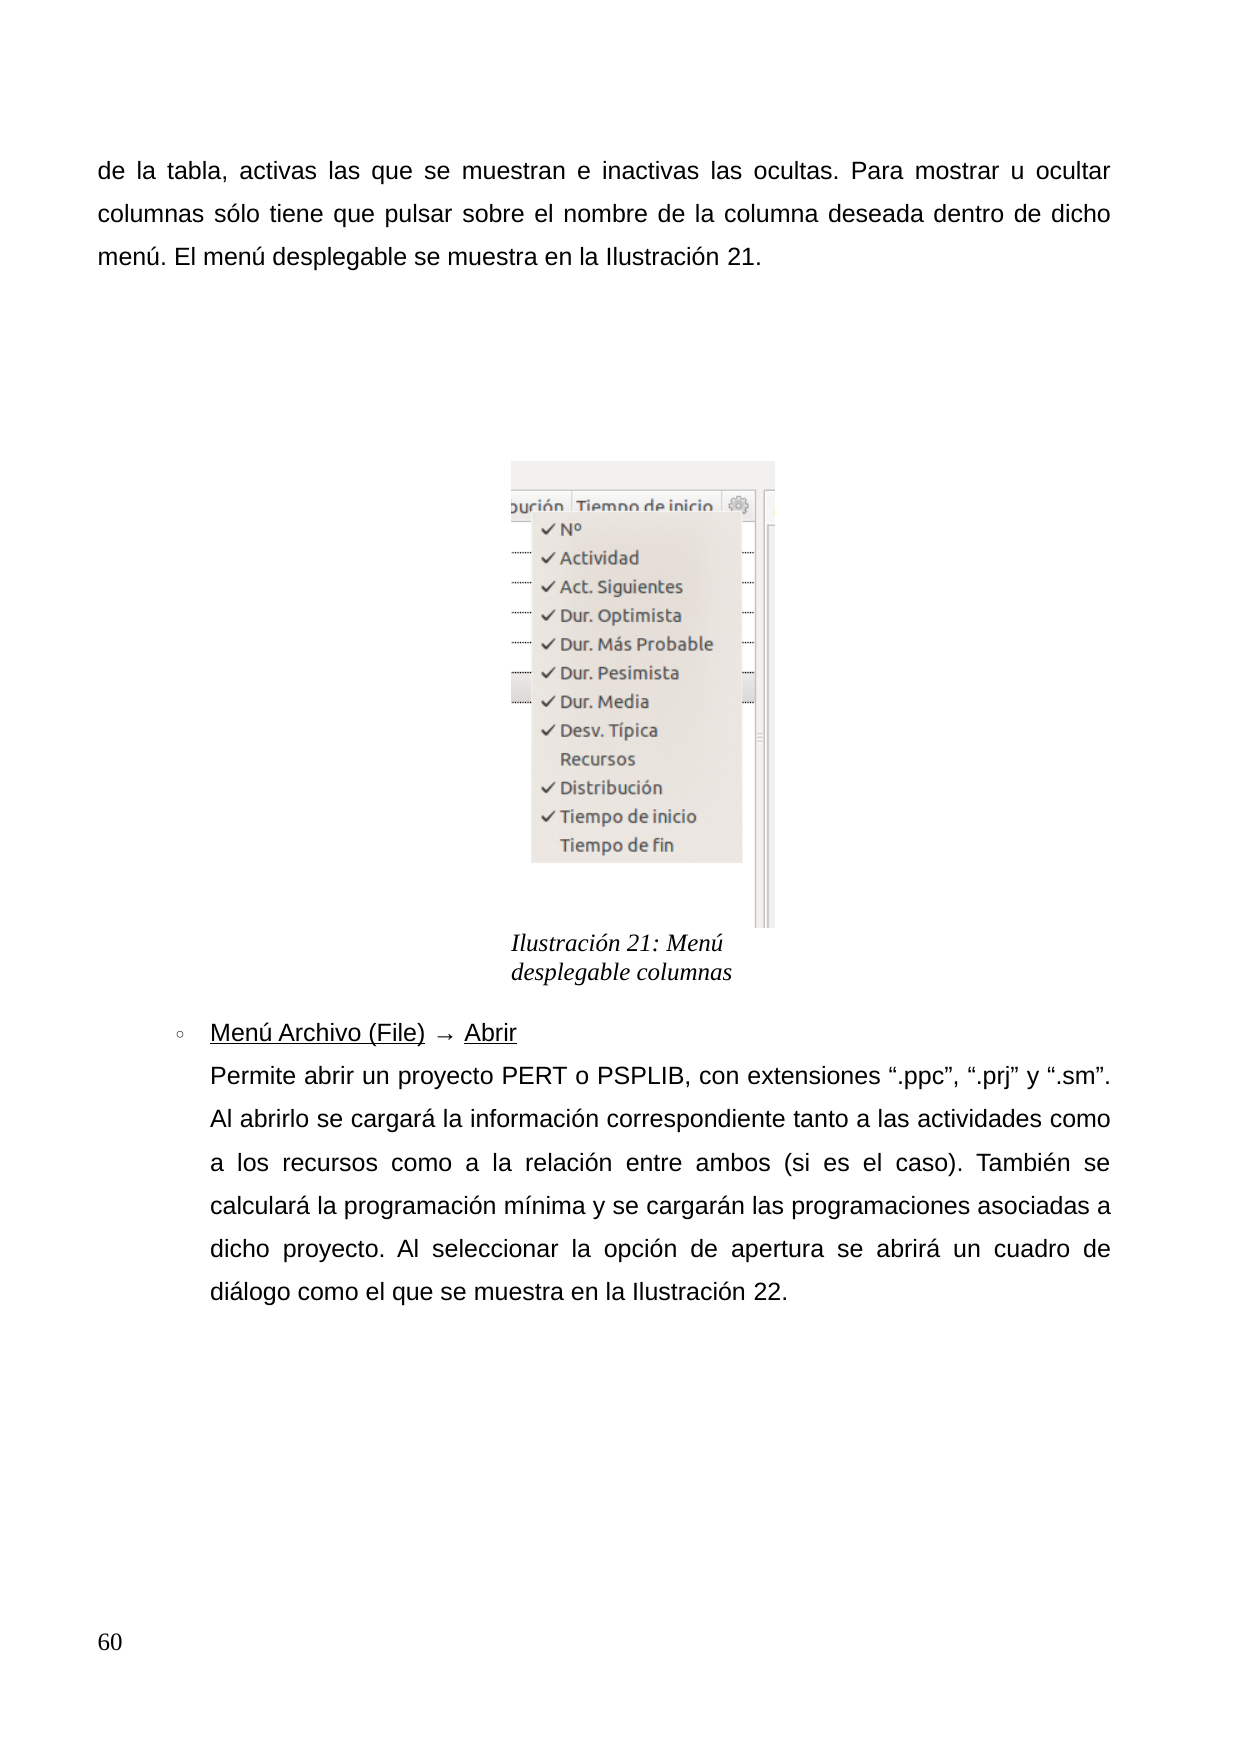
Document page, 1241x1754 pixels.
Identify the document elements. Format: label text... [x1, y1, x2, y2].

text Ilustración 21: Menú desplegable columnas [511, 928, 775, 986]
picture [511, 461, 775, 928]
list Permite abrir un proyecto PERT o PSPLIB, con extensiones “.ppc”, “.prj” y “.sm”. Al abrirlo se cargará la información correspondiente tanto a las actividades como a los recursos como a la relación entre ambos (si es el caso). También se calculará la programación mínima y se cargarán las programaciones asociadas a dicho proyecto. Al seleccionar la opción de apertura se abrirá un cuadro de diálogo como el que se muestra en la Ilustración 22. [172, 1061, 1113, 1306]
list Menú Archivo (File) → Abrir [172, 1018, 1113, 1047]
text de la tabla, activas las que se muestran e inactivas las ocultas. Para mostrar u ocultar columnas sólo tiene que pulsar sobre el nombre de la columna deseada dentro de dicho menú. El menú desplegable se muestra en la Ilustración 21. [97, 156, 1113, 271]
